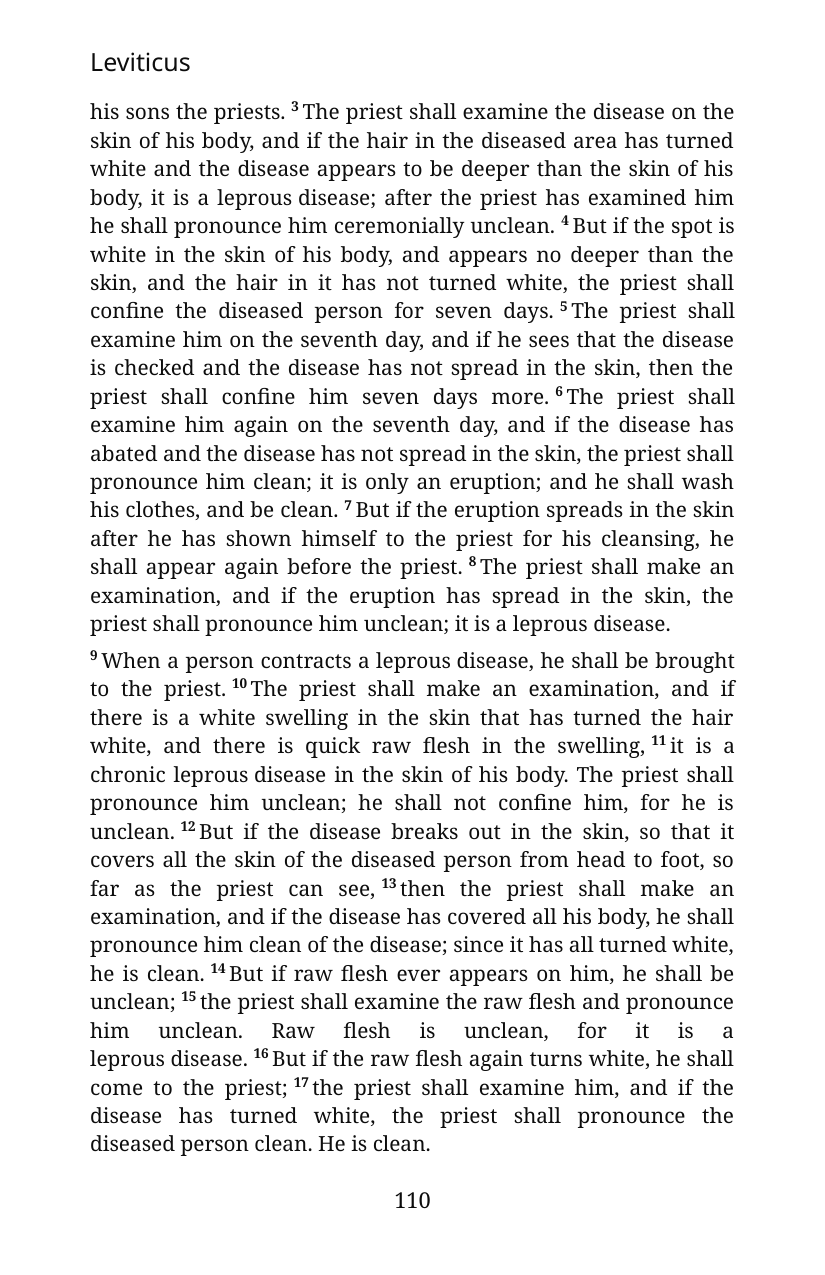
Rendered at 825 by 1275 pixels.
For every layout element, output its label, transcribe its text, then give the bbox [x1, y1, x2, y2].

text his sons the priests. 3 The priest shall examine the disease on the skin of his body, and if the hair in the diseased area has turned white and the disease appears to be deeper than the skin of his body, it is a leprous disease; after the priest has examined him he shall pronounce him ceremonially unclean. 4 But if the spot is white in the skin of his body, and appears no deeper than the skin, and the hair in it has not turned white, the priest shall confine the diseased person for seven days. 5 The priest shall examine him on the seventh day, and if he sees that the disease is checked and the disease has not spread in the skin, then the priest shall confine him seven days more. 6 The priest shall examine him again on the seventh day, and if the disease has abated and the disease has not spread in the skin, the priest shall pronounce him clean; it is only an eruption; and he shall wash his clothes, and be clean. 7 But if the eruption spreads in the skin after he has shown himself to the priest for his cleansing, he shall appear again before the priest. 8 The priest shall make an examination, and if the eruption has spread in the skin, the priest shall pronounce him unclean; it is a leprous disease. [90, 97, 735, 638]
text 9 When a person contracts a leprous disease, he shall be brought to the priest. 10 The priest shall make an examination, and if there is a white swelling in the skin that has turned the hair white, and there is quick raw flesh in the swelling, 11 it is a chronic leprous disease in the skin of his body. The priest shall pronounce him unclean; he shall not confine him, for he is unclean. 12 But if the disease breaks out in the skin, so that it covers all the skin of the diseased person from head to foot, so far as the priest can see, 13 then the priest shall make an examination, and if the disease has covered all his body, he shall pronounce him clean of the disease; since it has all turned white, he is clean. 14 But if raw flesh ever appears on him, he shall be unclean; 15 the priest shall examine the raw flesh and pronounce him unclean. Raw flesh is unclean, for it is a leprous disease. 16 But if the raw flesh again turns white, he shall come to the priest; 17 the priest shall examine him, and if the disease has turned white, the priest shall pronounce the diseased person clean. He is clean. [90, 646, 735, 1158]
